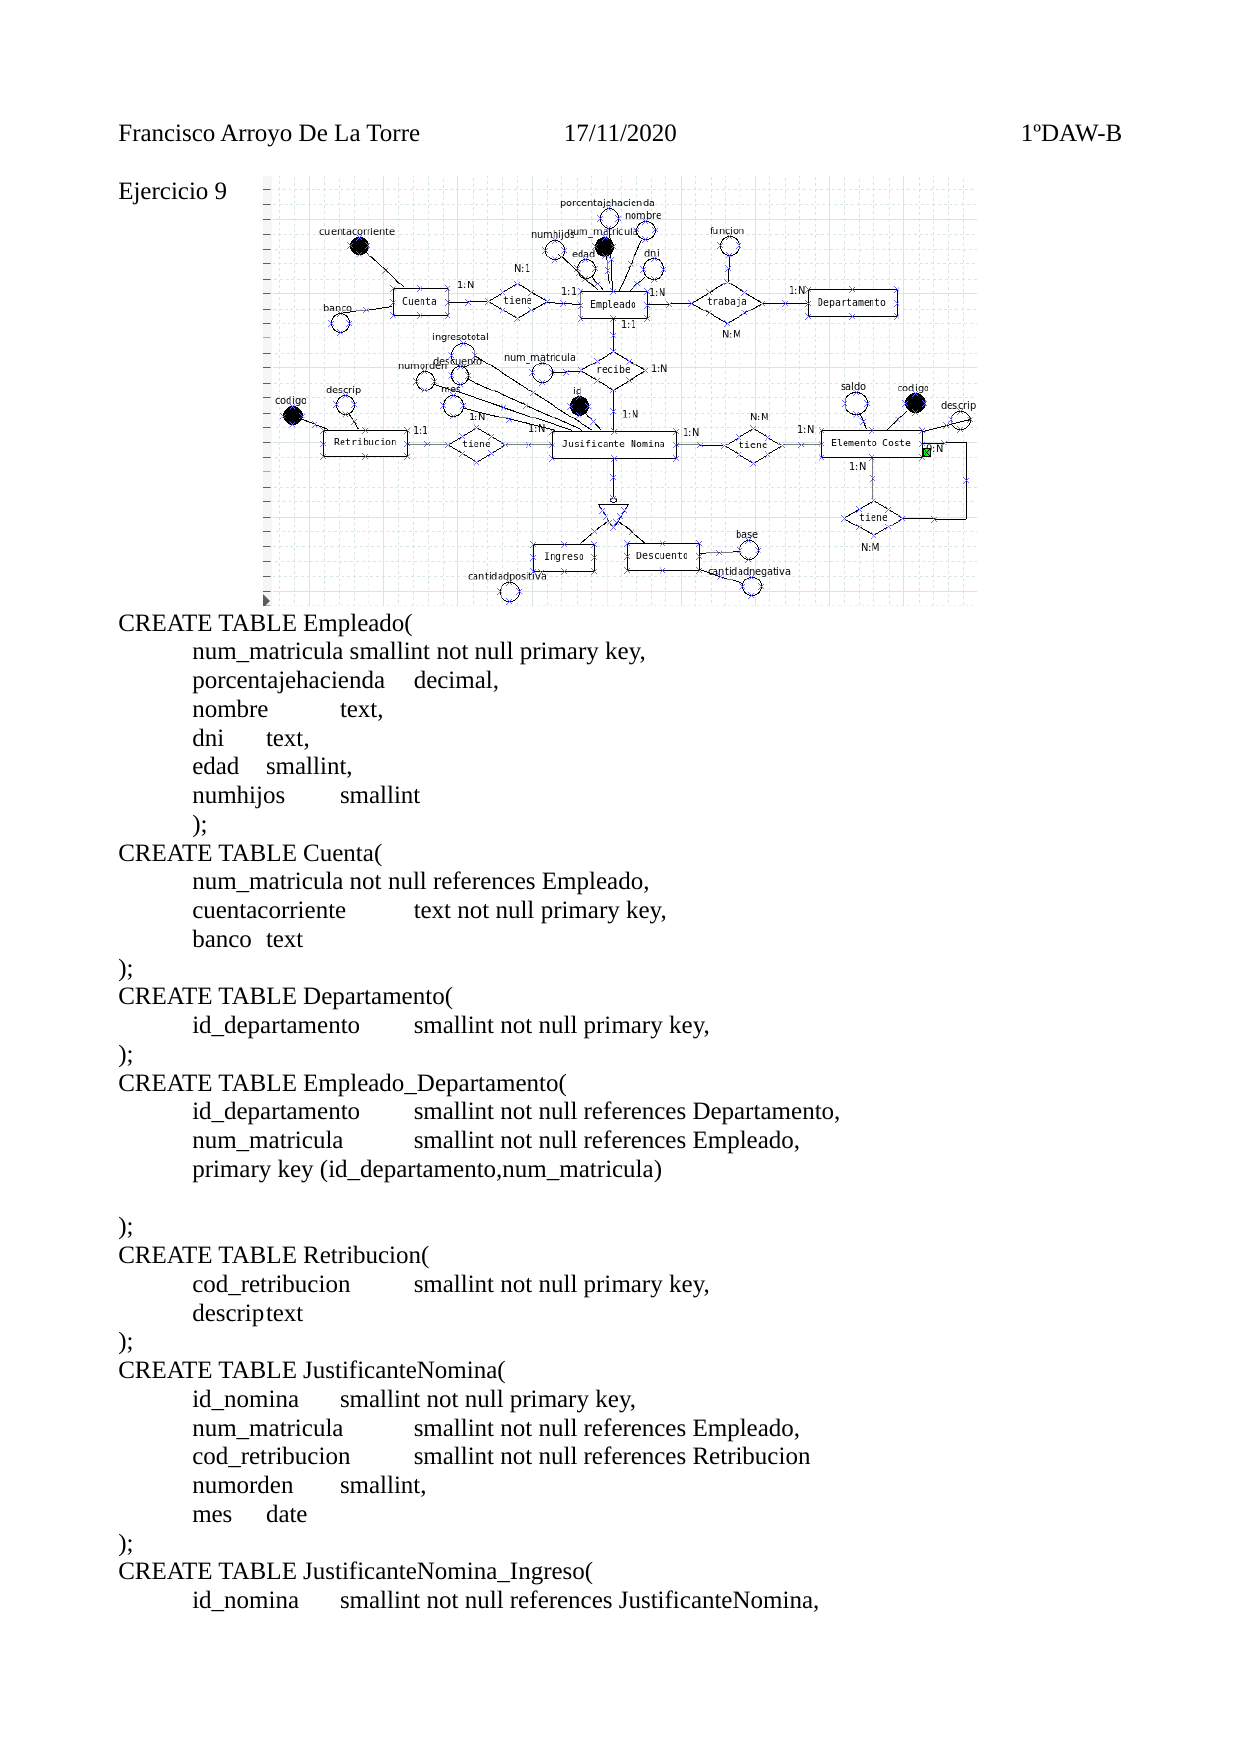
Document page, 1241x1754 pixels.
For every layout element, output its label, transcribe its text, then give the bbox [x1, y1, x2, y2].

text CREATE TABLE Retribucion( [118, 1240, 1122, 1269]
text edad smallint, [118, 751, 1122, 780]
text num_matricula not null references Empleado, [118, 866, 1122, 895]
text CREATE TABLE Empleado( [118, 608, 1122, 636]
text nombre text, [118, 694, 1122, 723]
text id_departamento smallint not null references Departamento, [118, 1096, 1122, 1125]
text banco text [118, 924, 1122, 953]
text cuentacorriente text not null primary key, [118, 895, 1122, 924]
text num_matricula smallint not null references Empleado, [118, 1413, 1122, 1441]
text cod_retribucion smallint not null primary key, [118, 1269, 1122, 1298]
text CREATE TABLE JustificanteNomina_Ingreso( [118, 1556, 1122, 1585]
text [978, 176, 1122, 205]
text primary key (id_departamento,num_matricula) [118, 1154, 1122, 1183]
text ); [118, 1528, 1122, 1556]
text mes date [118, 1499, 1122, 1528]
text CREATE TABLE Cuenta( [118, 838, 1122, 866]
text CREATE TABLE Departamento( [118, 981, 1122, 1010]
text porcentajehacienda decimal, [118, 665, 1122, 694]
text id_departamento smallint not null primary key, [118, 1010, 1122, 1039]
text ); [118, 1326, 1122, 1355]
picture [263, 176, 978, 606]
text id_nomina smallint not null references JustificanteNomina, [118, 1585, 1122, 1614]
text num_matricula smallint not null references Empleado, [118, 1125, 1122, 1154]
text numorden smallint, [118, 1470, 1122, 1499]
text id_nomina smallint not null primary key, [118, 1384, 1122, 1413]
text ); [118, 1039, 1122, 1068]
text ); [118, 809, 1122, 838]
text dni text, [118, 723, 1122, 751]
text ); [118, 1211, 1122, 1240]
text descrip text [118, 1298, 1122, 1326]
text Ejercicio 9 [118, 176, 263, 205]
text CREATE TABLE JustificanteNomina( [118, 1355, 1122, 1384]
text cod_retribucion smallint not null references Retribucion [118, 1441, 1122, 1470]
text ); [118, 953, 1122, 981]
text numhijos smallint [118, 780, 1122, 809]
text CREATE TABLE Empleado_Departamento( [118, 1068, 1122, 1096]
text num_matricula smallint not null primary key, [118, 636, 1122, 665]
